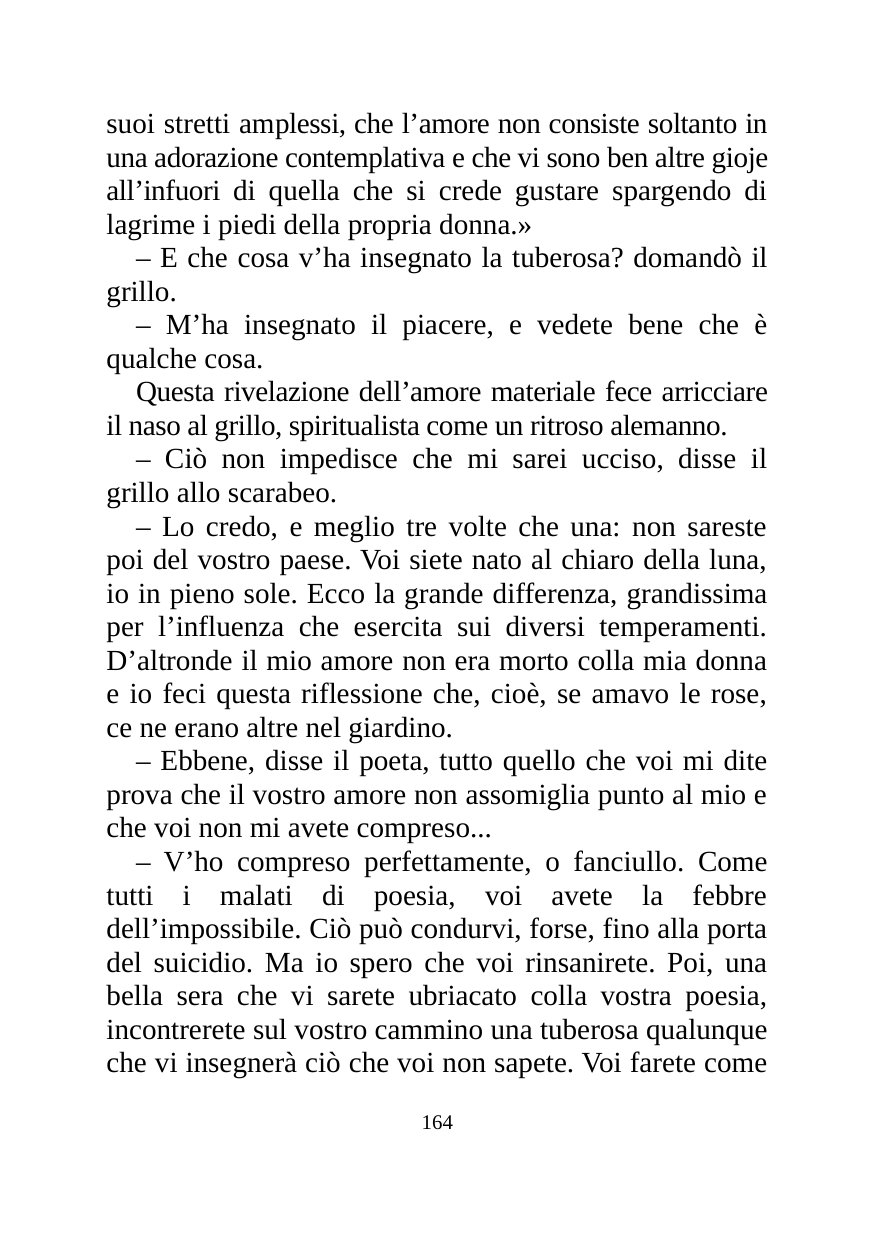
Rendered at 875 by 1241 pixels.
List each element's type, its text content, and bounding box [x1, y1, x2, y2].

text ‒ Ciò non impedisce che mi sarei ucciso, disse il grillo allo scarabeo. [106, 442, 768, 509]
text Questa rivelazione dell’amore materiale fece arricciare il naso al grillo, spiritualista come un ritroso alemanno. [106, 374, 768, 442]
text ‒ E che cosa v’ha insegnato la tuberosa? domandò il grillo. [106, 240, 768, 307]
text suoi stretti amplessi, che l’amore non consiste soltanto in una adorazione contemplativa e che vi sono ben altre gioje all’infuori di quella che si crede gustare spargendo di lagrime i piedi della propria donna.» [106, 106, 768, 240]
text ‒ Ebbene, disse il poeta, tutto quello che voi mi dite prova che il vostro amore non assomiglia punto al mio e che voi non mi avete compreso... [106, 743, 768, 844]
text ‒ M’ha insegnato il piacere, e vedete bene che è qualche cosa. [106, 307, 768, 374]
text ‒ Lo credo, e meglio tre volte che una: non sareste poi del vostro paese. Voi siete nato al chiaro della luna, io in pieno sole. Ecco la grande differenza, grandissima per l’influenza che esercita sui diversi temperamenti. D’altronde il mio amore non era morto colla mia donna e io feci questa riflessione che, cioè, se amavo le rose, ce ne erano altre nel giardino. [106, 509, 768, 743]
text ‒ V’ho compreso perfettamente, o fanciullo. Come tutti i malati di poesia, voi avete la febbre dell’impossibile. Ciò può condurvi, forse, fino alla porta del suicidio. Ma io spero che voi rinsanirete. Poi, una bella sera che vi sarete ubriacato colla vostra poesia, incontrerete sul vostro cammino una tuberosa qualunque che vi insegnerà ciò che voi non sapete. Voi farete come [106, 844, 768, 1079]
